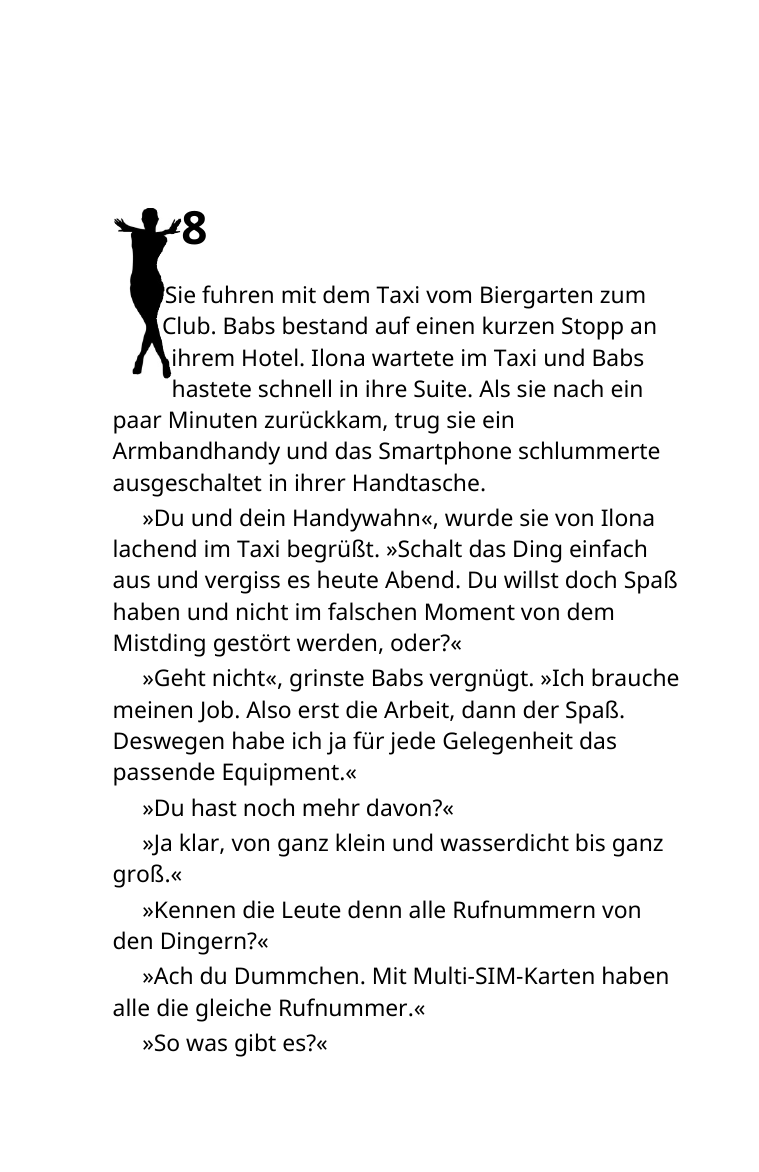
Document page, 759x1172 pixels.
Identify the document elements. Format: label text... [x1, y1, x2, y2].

text »Kennen die Leute denn alle Rufnummern von den Dingern?« [112, 893, 684, 956]
text »Du und dein Handywahn«, wurde sie von Ilona lachend im Taxi begrüßt. »Schalt das Ding einfach aus und vergiss es heute Abend. Du willst doch Spaß haben und nicht im falschen Moment von dem Mistding gestört werden, oder?« [112, 502, 684, 658]
text »Ja klar, von ganz klein und wasserdicht bis ganz groß.« [112, 827, 684, 889]
text Sie fuhren mit dem Taxi vom Biergarten zum Club. Babs bestand auf einen kurzen Stopp an ihrem Hotel. Ilona wartete im Taxi und Babs hastete schnell in ihre Suite. Als sie nach ein paar Minuten zurückkam, trug sie ein Armbandhandy und das Smartphone schlummerte ausgeschaltet in ihrer Handtasche. [112, 279, 684, 498]
text »Du hast noch mehr davon?« [112, 791, 684, 823]
subtitle 8 [112, 196, 684, 258]
text »Ach du Dummchen. Mit Multi-SIM-Karten haben alle die gleiche Rufnummer.« [112, 960, 684, 1023]
text »So was gibt es?« [112, 1027, 684, 1058]
text »Geht nicht«, grinste Babs vergnügt. »Ich brauche meinen Job. Also erst die Arbeit, dann der Spaß. Deswegen habe ich ja für jede Gelegenheit das passende Equipment.« [112, 662, 684, 787]
